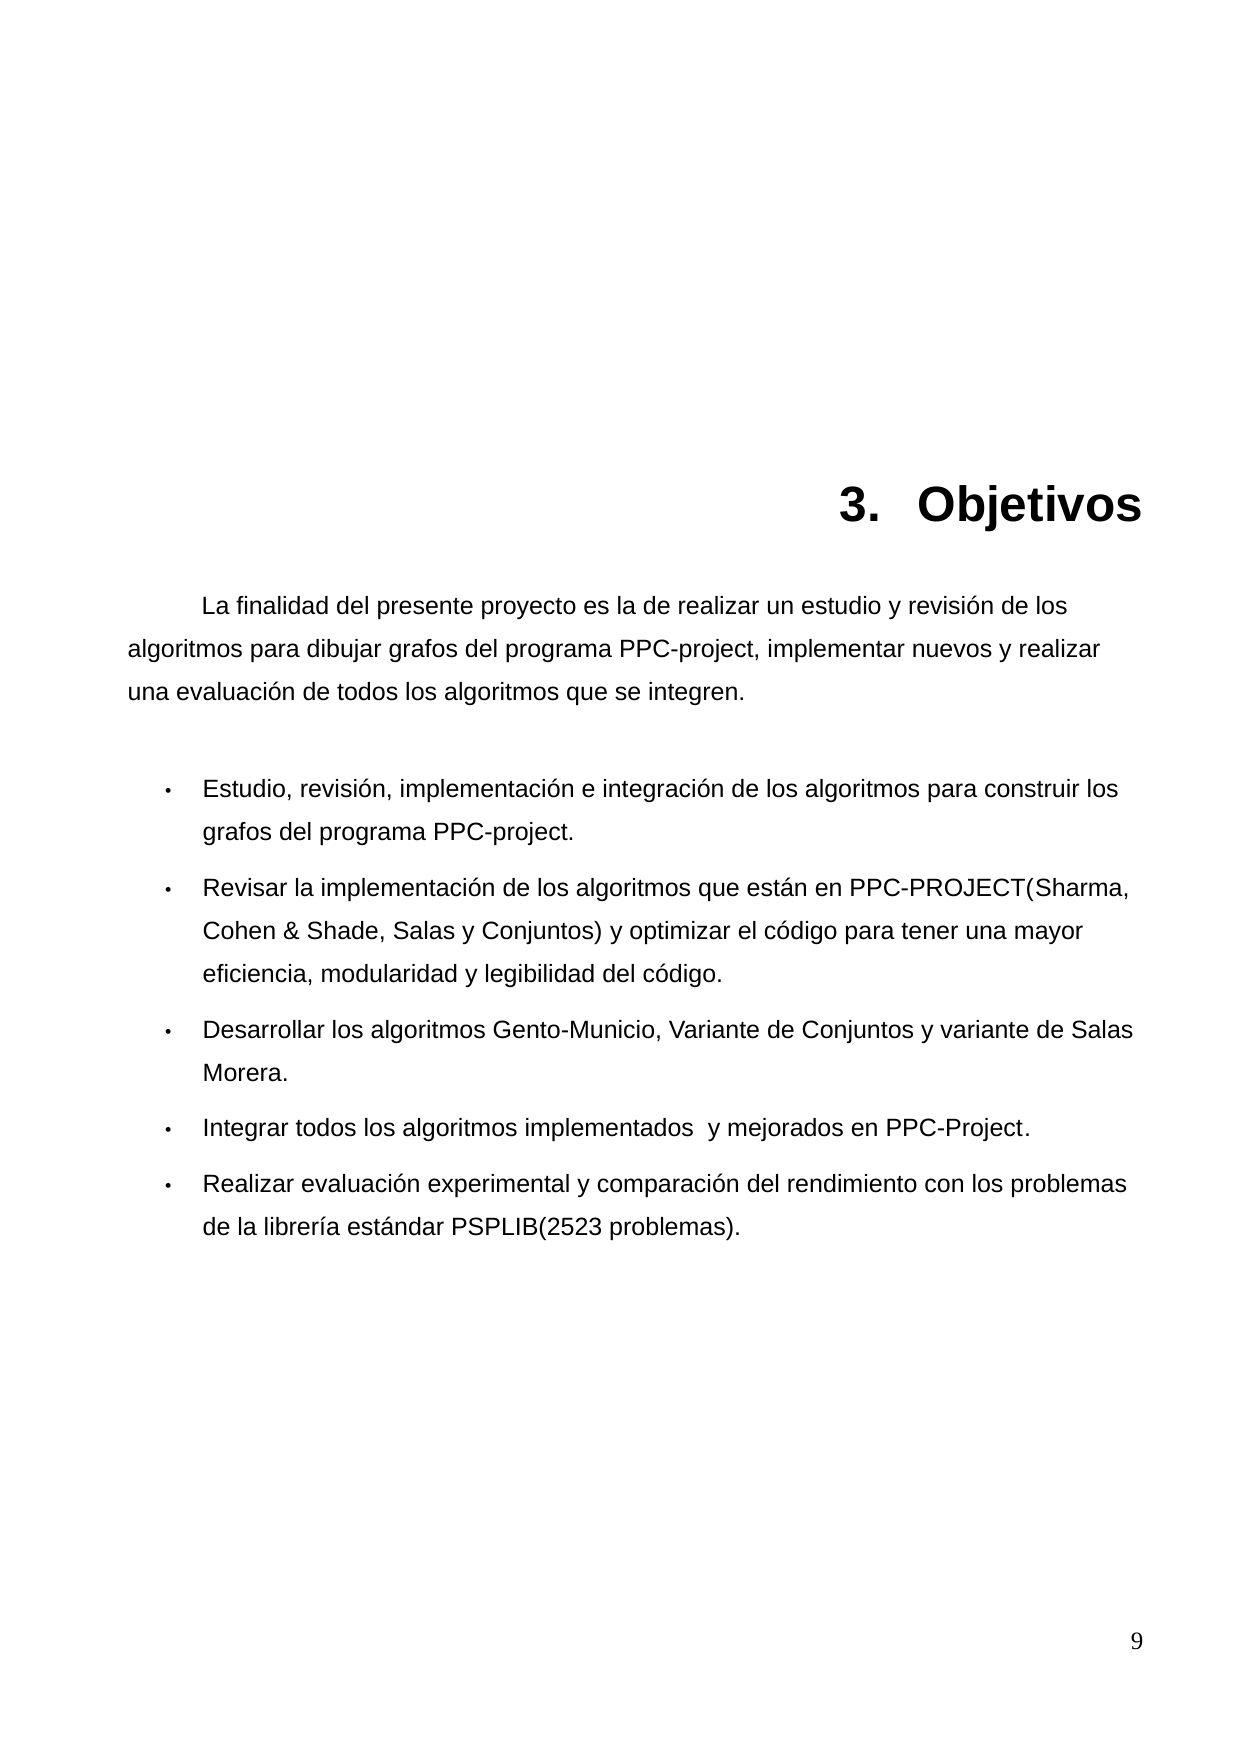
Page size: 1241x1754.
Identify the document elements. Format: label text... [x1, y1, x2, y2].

list Realizar evaluación experimental y comparación del rendimiento con los problemas de la librería estándar PSPLIB(2523 problemas). [165, 1169, 1143, 1241]
subtitle Objetivos [127, 475, 1143, 532]
list Revisar la implementación de los algoritmos que están en PPC-PROJECT(Sharma, Cohen & Shade, Salas y Conjuntos) y optimizar el código para tener una mayor eficiencia, modularidad y legibilidad del código. [165, 873, 1143, 988]
list Integrar todos los algoritmos implementados y mejorados en PPC-Project. [165, 1113, 1143, 1142]
text La finalidad del presente proyecto es la de realizar un estudio y revisión de los algoritmos para dibujar grafos del programa PPC-project, implementar nuevos y realizar una evaluación de todos los algoritmos que se integren. [127, 591, 1143, 706]
list Desarrollar los algoritmos Gento-Municio, Variante de Conjuntos y variante de Salas Morera. [165, 1015, 1143, 1087]
list Estudio, revisión, implementación e integración de los algoritmos para construir los grafos del programa PPC-project. [165, 774, 1143, 846]
